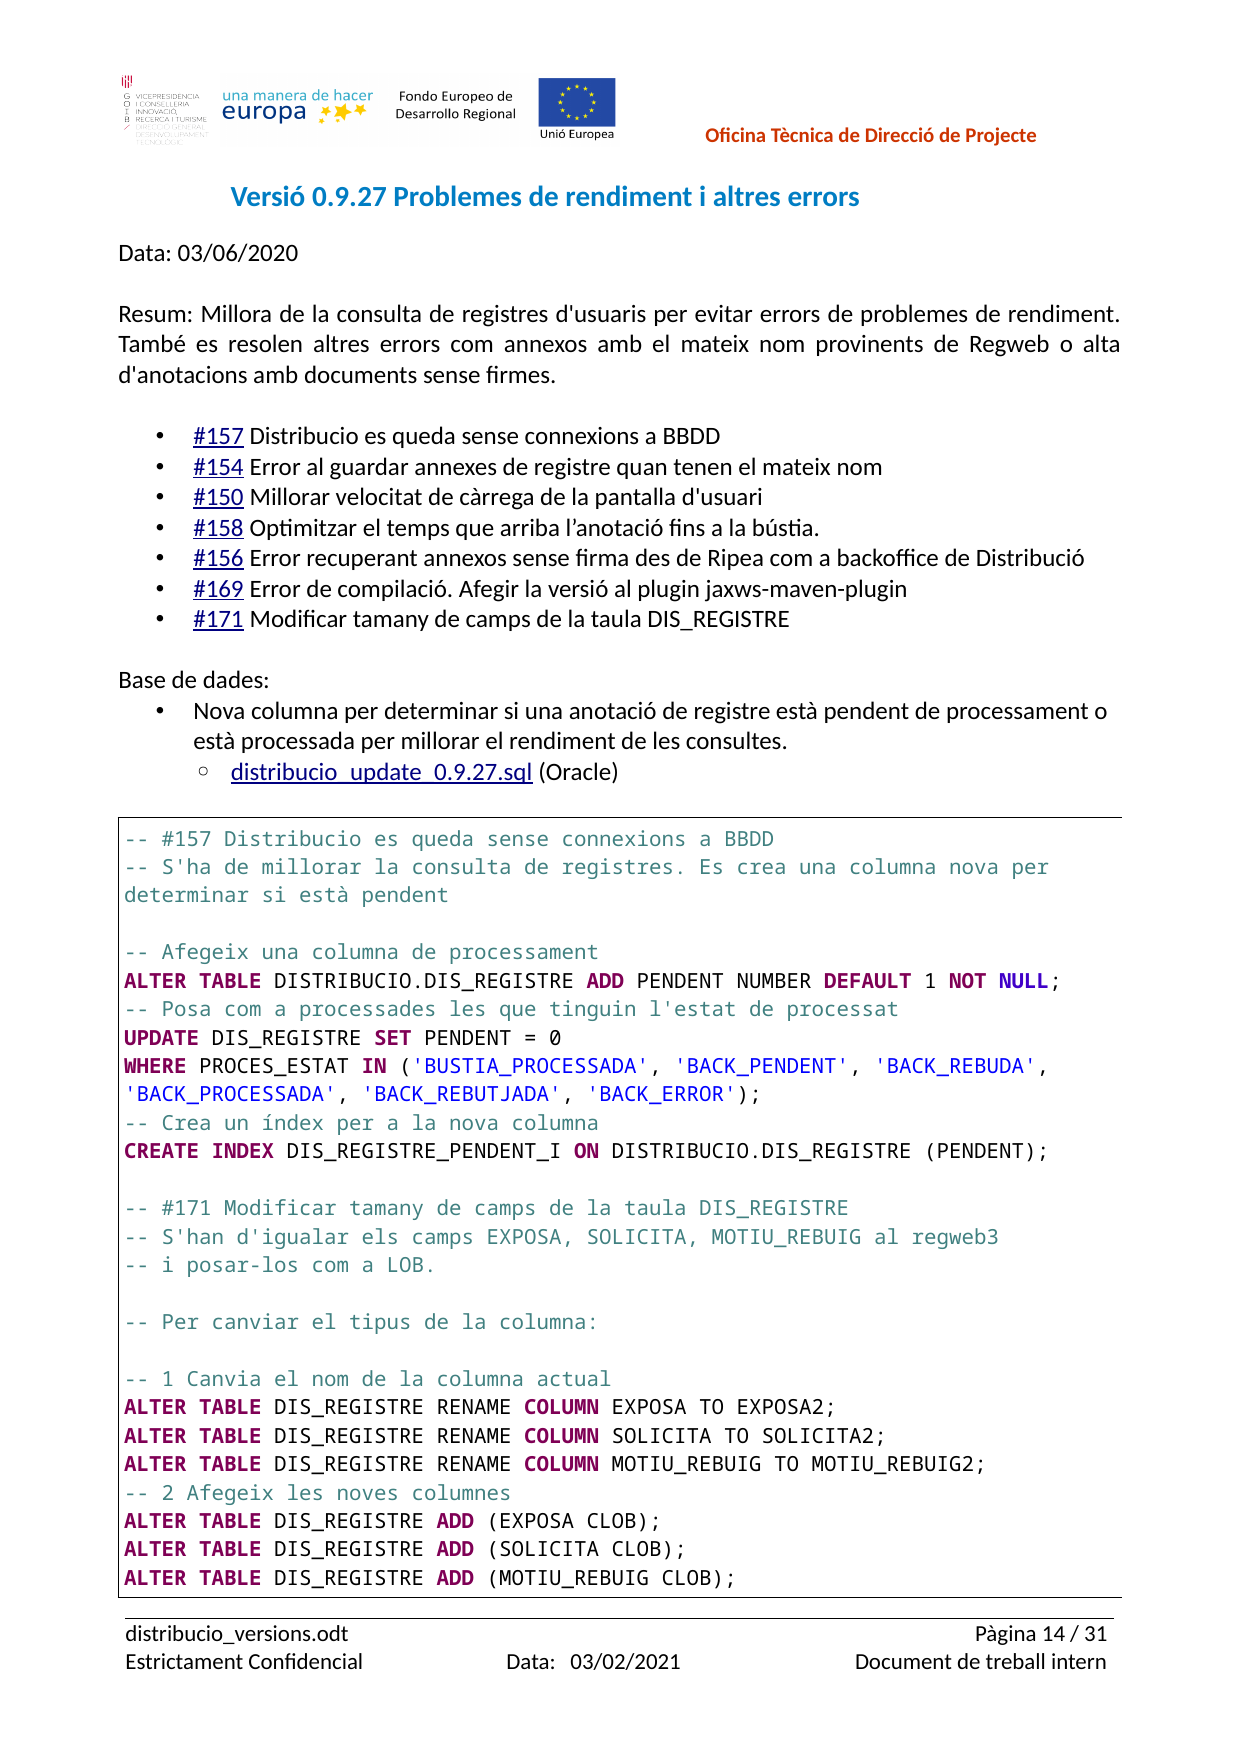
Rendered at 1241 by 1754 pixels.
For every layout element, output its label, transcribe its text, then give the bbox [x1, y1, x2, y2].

list #150 Millorar velocitat de càrrega de la pantalla d'usuari [156, 481, 1122, 512]
list #169 Error de compilació. Afegir la versió al plugin jaxws-maven-plugin [156, 573, 1122, 603]
list #154 Error al guardar annexes de registre quan tenen el mateix nom [156, 451, 1122, 481]
list #157 Distribucio es queda sense connexions a BBDD [156, 420, 1122, 451]
list #158 Optimitzar el temps que arriba l’anotació fins a la bústia. [156, 512, 1122, 542]
picture [219, 73, 621, 147]
subtitle Versió 0.9.27 Problemes de rendiment i altres errors [153, 178, 1122, 213]
list distribucio_update_0.9.27.sql (Oracle) [193, 756, 1122, 786]
text Resum: Millora de la consulta de registres d'usuaris per evitar errors de problemes de rendiment. També es resolen altres errors com annexos amb el mateix nom provinents de Regweb o alta d'anotacions amb documents sense firmes. [118, 298, 1122, 389]
list #156 Error recuperant annexos sense firma des de Ripea com a backoffice de Distribució [156, 542, 1122, 573]
table_header -- #157 Distribucio es queda sense connexions a BBDD -- S'ha de millorar la consulta de registres. Es crea una columna nova per determinar si està pendent -- Afegeix una columna de processament ALTER TABLE DISTRIBUCIO.DIS_REGISTRE ADD PENDENT NUMBER DEFAULT 1 NOT NULL; -- Posa com a processades les que tinguin l'estat de processat UPDATE DIS_REGISTRE SET PENDENT = 0 WHERE PROCES_ESTAT IN ('BUSTIA_PROCESSADA', 'BACK_PENDENT', 'BACK_REBUDA', 'BACK_PROCESSADA', 'BACK_REBUTJADA', 'BACK_ERROR'); -- Crea un índex per a la nova columna CREATE INDEX DIS_REGISTRE_PENDENT_I ON DISTRIBUCIO.DIS_REGISTRE (PENDENT); -- #171 Modificar tamany de camps de la taula DIS_REGISTRE -- S'han d'igualar els camps EXPOSA, SOLICITA, MOTIU_REBUIG al regweb3 -- i posar-los com a LOB. -- Per canviar el tipus de la columna: -- 1 Canvia el nom de la columna actual ALTER TABLE DIS_REGISTRE RENAME COLUMN EXPOSA TO EXPOSA2; ALTER TABLE DIS_REGISTRE RENAME COLUMN SOLICITA TO SOLICITA2; ALTER TABLE DIS_REGISTRE RENAME COLUMN MOTIU_REBUIG TO MOTIU_REBUIG2; -- 2 Afegeix les noves columnes ALTER TABLE DIS_REGISTRE ADD (EXPOSA CLOB); ALTER TABLE DIS_REGISTRE ADD (SOLICITA CLOB); ALTER TABLE DIS_REGISTRE ADD (MOTIU_REBUIG CLOB); [119, 818, 1122, 1597]
list #171 Modificar tamany de camps de la taula DIS_REGISTRE [156, 603, 1122, 634]
picture [118, 73, 213, 147]
list Nova columna per determinar si una anotació de registre està pendent de processament o està processada per millorar el rendiment de les consultes. [156, 695, 1122, 756]
text Base de dades: [118, 664, 1122, 695]
text Data: 03/06/2020 [118, 237, 1122, 267]
